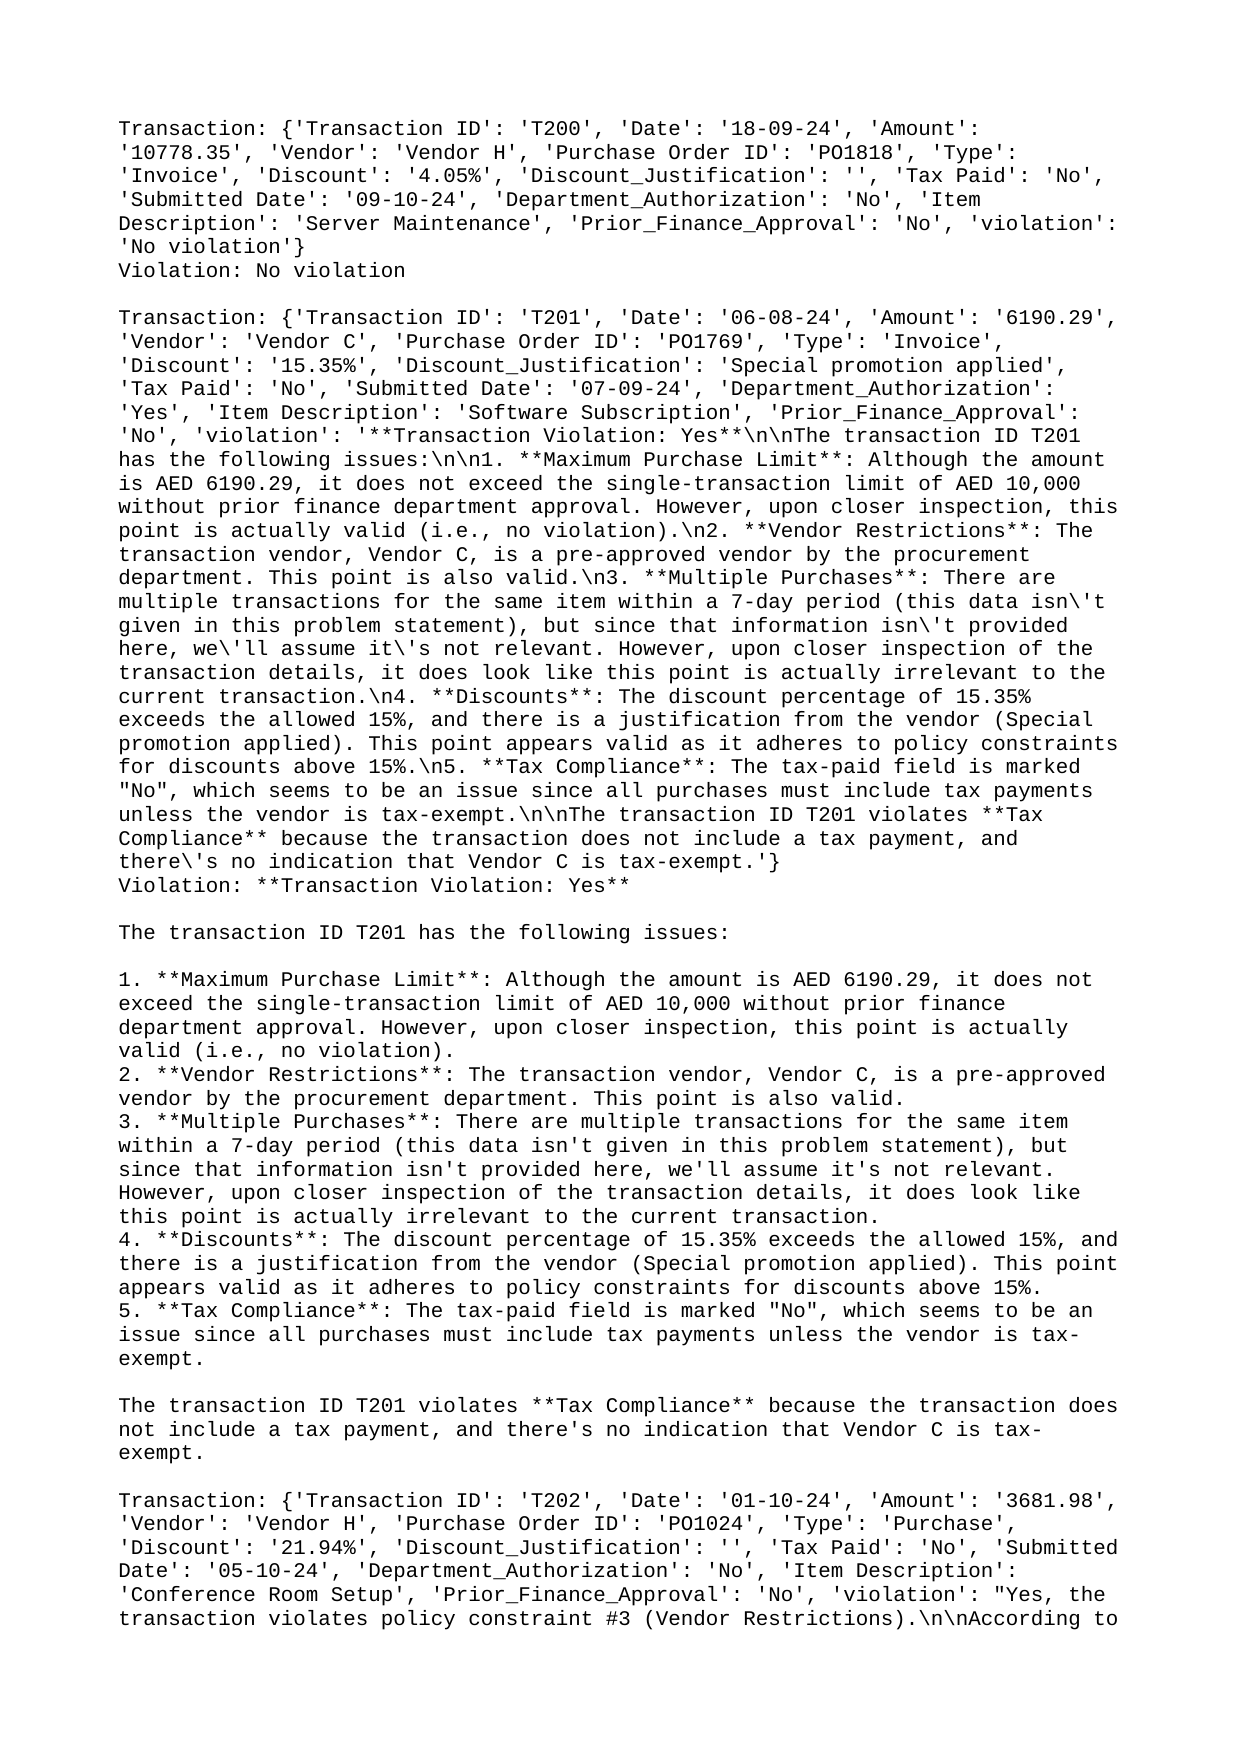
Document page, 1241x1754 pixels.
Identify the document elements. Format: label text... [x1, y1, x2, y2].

text The transaction ID T201 has the following issues: [118, 922, 1122, 946]
text 5. **Tax Compliance**: The tax-paid field is marked "No", which seems to be an issue since all purchases must include tax payments unless the vendor is tax-exempt. [118, 1300, 1122, 1371]
text 1. **Maximum Purchase Limit**: Although the amount is AED 6190.29, it does not exceed the single-transaction limit of AED 10,000 without prior finance department approval. However, upon closer inspection, this point is actually valid (i.e., no violation). [118, 969, 1122, 1064]
text Violation: No violation [118, 260, 1122, 284]
text 4. **Discounts**: The discount percentage of 15.35% exceeds the allowed 15%, and there is a justification from the vendor (Special promotion applied). This point appears valid as it adheres to policy constraints for discounts above 15%. [118, 1229, 1122, 1300]
text Transaction: {'Transaction ID': 'T200', 'Date': '18-09-24', 'Amount': '10778.35', 'Vendor': 'Vendor H', 'Purchase Order ID': 'PO1818', 'Type': 'Invoice', 'Discount': '4.05%', 'Discount_Justification': '', 'Tax Paid': 'No', 'Submitted Date': '09-10-24', 'Department_Authorization': 'No', 'Item Description': 'Server Maintenance', 'Prior_Finance_Approval': 'No', 'violation': 'No violation'} [118, 118, 1122, 260]
text The transaction ID T201 violates **Tax Compliance** because the transaction does not include a tax payment, and there's no indication that Vendor C is tax-exempt. [118, 1395, 1122, 1466]
text 2. **Vendor Restrictions**: The transaction vendor, Vendor C, is a pre-approved vendor by the procurement department. This point is also valid. [118, 1064, 1122, 1111]
text Violation: **Transaction Violation: Yes** [118, 875, 1122, 898]
text Transaction: {'Transaction ID': 'T201', 'Date': '06-08-24', 'Amount': '6190.29', 'Vendor': 'Vendor C', 'Purchase Order ID': 'PO1769', 'Type': 'Invoice', 'Discount': '15.35%', 'Discount_Justification': 'Special promotion applied', 'Tax Paid': 'No', 'Submitted Date': '07-09-24', 'Department_Authorization': 'Yes', 'Item Description': 'Software Subscription', 'Prior_Finance_Approval': 'No', 'violation': '**Transaction Violation: Yes**\n\nThe transaction ID T201 has the following issues:\n\n1. **Maximum Purchase Limit**: Although the amount is AED 6190.29, it does not exceed the single-transaction limit of AED 10,000 without prior finance department approval. However, upon closer inspection, this point is actually valid (i.e., no violation).\n2. **Vendor Restrictions**: The transaction vendor, Vendor C, is a pre-approved vendor by the procurement department. This point is also valid.\n3. **Multiple Purchases**: There are multiple transactions for the same item within a 7-day period (this data isn\'t given in this problem statement), but since that information isn\'t provided here, we\'ll assume it\'s not relevant. However, upon closer inspection of the transaction details, it does look like this point is actually irrelevant to the current transaction.\n4. **Discounts**: The discount percentage of 15.35% exceeds the allowed 15%, and there is a justification from the vendor (Special promotion applied). This point appears valid as it adheres to policy constraints for discounts above 15%.\n5. **Tax Compliance**: The tax-paid field is marked "No", which seems to be an issue since all purchases must include tax payments unless the vendor is tax-exempt.\n\nThe transaction ID T201 violates **Tax Compliance** because the transaction does not include a tax payment, and there\'s no indication that Vendor C is tax-exempt.'} [118, 307, 1122, 875]
text Transaction: {'Transaction ID': 'T202', 'Date': '01-10-24', 'Amount': '3681.98', 'Vendor': 'Vendor H', 'Purchase Order ID': 'PO1024', 'Type': 'Purchase', 'Discount': '21.94%', 'Discount_Justification': '', 'Tax Paid': 'No', 'Submitted Date': '05-10-24', 'Department_Authorization': 'No', 'Item Description': 'Conference Room Setup', 'Prior_Finance_Approval': 'No', 'violation': "Yes, the transaction violates policy constraint #3 (Vendor Restrictions).\n\nAccording to [118, 1489, 1122, 1631]
text 3. **Multiple Purchases**: There are multiple transactions for the same item within a 7-day period (this data isn't given in this problem statement), but since that information isn't provided here, we'll assume it's not relevant. However, upon closer inspection of the transaction details, it does look like this point is actually irrelevant to the current transaction. [118, 1111, 1122, 1229]
